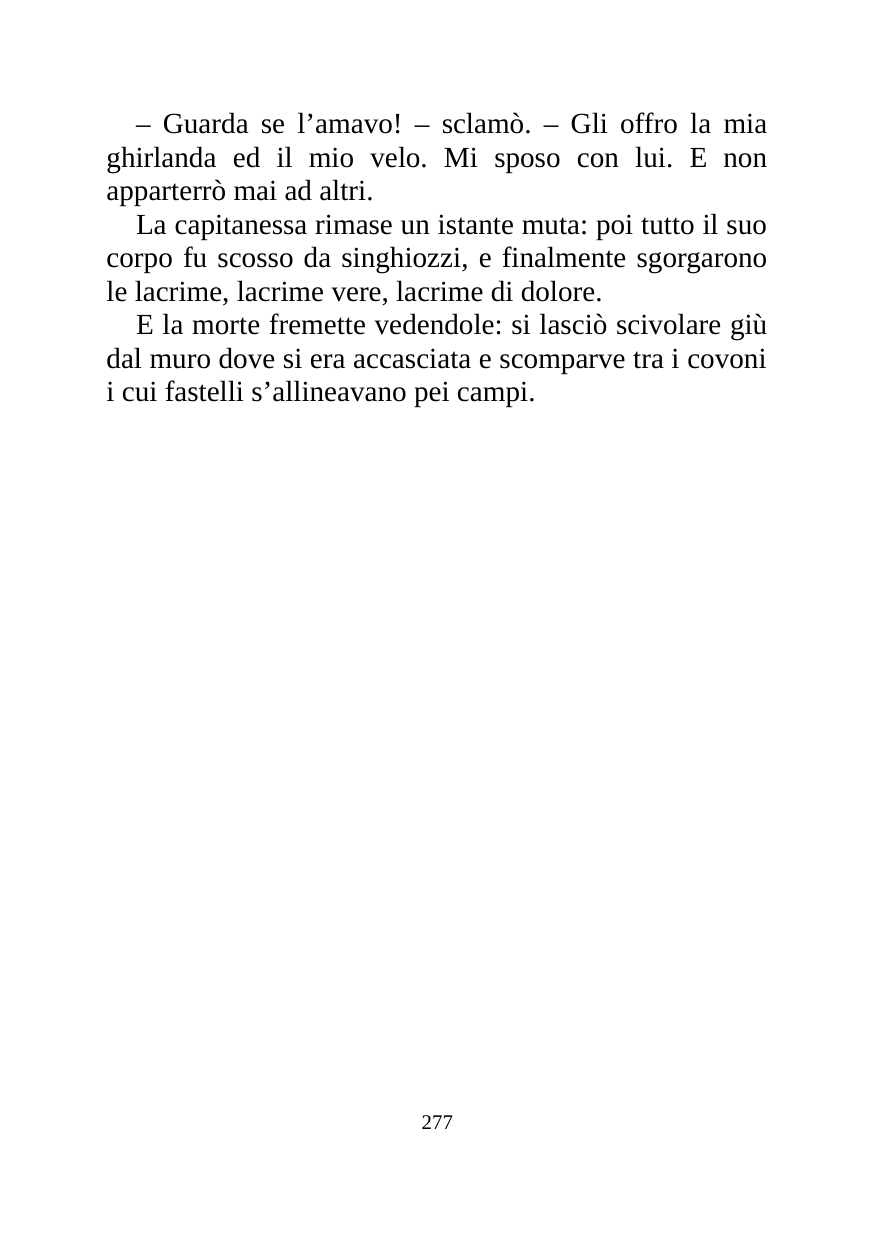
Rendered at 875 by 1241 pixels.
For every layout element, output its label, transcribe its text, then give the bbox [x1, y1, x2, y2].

text – Guarda se l’amavo! – sclamò. – Gli offro la mia ghirlanda ed il mio velo. Mi sposo con lui. E non apparterrò mai ad altri. [106, 106, 768, 207]
text La capitanessa rimase un istante muta: poi tutto il suo corpo fu scosso da singhiozzi, e finalmente sgorgarono le lacrime, lacrime vere, lacrime di dolore. [106, 207, 768, 307]
text E la morte fremette vedendole: si lasciò scivolare giù dal muro dove si era accasciata e scomparve tra i covoni i cui fastelli s’allineavano pei campi. [106, 307, 768, 408]
